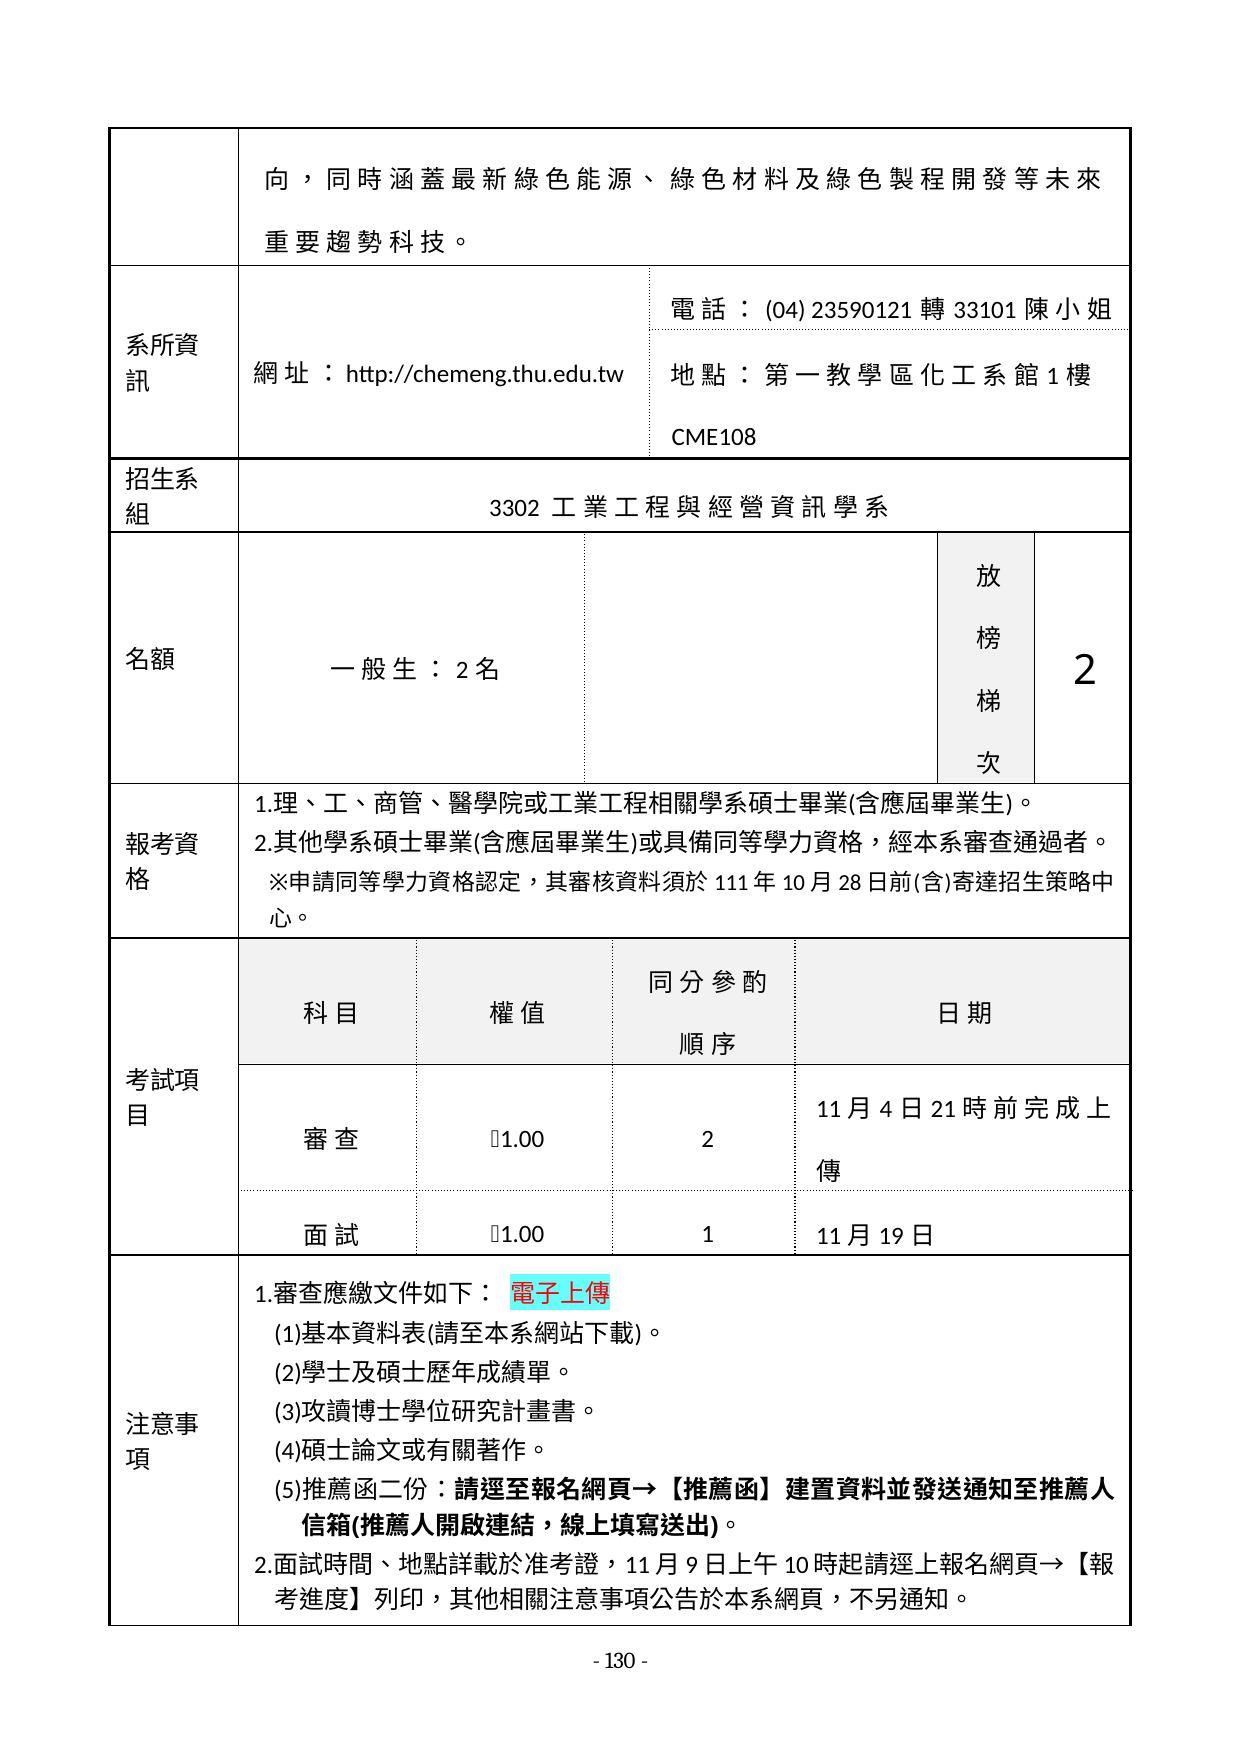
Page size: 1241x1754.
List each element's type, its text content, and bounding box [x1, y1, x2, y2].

table_cell [111, 129, 238, 265]
table_cell 招生系組 [111, 460, 238, 531]
table_cell 考試項目 [111, 939, 238, 1254]
table_cell 1.00 [417, 1065, 612, 1190]
table_cell [585, 533, 937, 782]
table_cell 注意事項 [111, 1256, 238, 1625]
table_cell 日期 [795, 939, 1129, 1063]
table_cell 1 [612, 1190, 795, 1254]
table_cell 放榜梯次 [938, 533, 1034, 782]
table_cell 一般生：2名 [239, 533, 585, 782]
table_cell 網址：http://chemeng.thu.edu.tw [239, 266, 649, 457]
table_cell 權值 [417, 939, 612, 1063]
table_cell 11月4日21時前完成上傳 [795, 1065, 1129, 1190]
table_cell 向，同時涵蓋最新綠色能源、綠色材料及綠色製程開發等未來重要趨勢科技。 [239, 129, 1129, 265]
table_cell 審查 [239, 1065, 417, 1190]
table_cell 地點：第一教學區化工系館1樓CME108 [650, 329, 1129, 457]
table_cell 3302 工業工程與經營資訊學系 [239, 460, 1129, 531]
table_cell 科目 [239, 939, 417, 1063]
table_cell 名額 [111, 533, 238, 782]
table_cell 面試 [239, 1190, 417, 1254]
table_cell 電話：(04) 23590121轉33101陳小姐 [650, 266, 1129, 329]
table_cell 2 [1035, 533, 1129, 782]
table_cell 系所資訊 [111, 266, 238, 457]
table_cell 1.00 [417, 1190, 612, 1254]
table_cell 報考資格 [111, 784, 238, 937]
table_cell 11月19日 [795, 1190, 1129, 1254]
table_cell 1.理、工、商管、醫學院或工業工程相關學系碩士畢業(含應屆畢業生)。 2.其他學系碩士畢業(含應屆畢業生)或具備同等學力資格，經本系審查通過者。 ※申請同等學力資格認定，其審核資料須於111年10月28日前(含)寄達招生策略中心。 [239, 784, 1129, 937]
table_cell 2 [612, 1065, 795, 1190]
table_cell 1.審查應繳文件如下： 電子上傳 (1)基本資料表(請至本系網站下載)。 (2)學士及碩士歷年成績單。 (3)攻讀博士學位研究計畫書。 (4)碩士論文或有關著作。 (5)推薦函二份：請逕至報名網頁→【推薦函】建置資料並發送通知至推薦人信箱(推薦人開啟連結，線上填寫送出)。 2.面試時間、地點詳載於准考證，11月9日上午10時起請逕上報名網頁→【報考進度】列印，其他相關注意事項公告於本系網頁，不另通知。 [239, 1256, 1129, 1625]
table_cell 同分參酌順序 [612, 939, 795, 1063]
